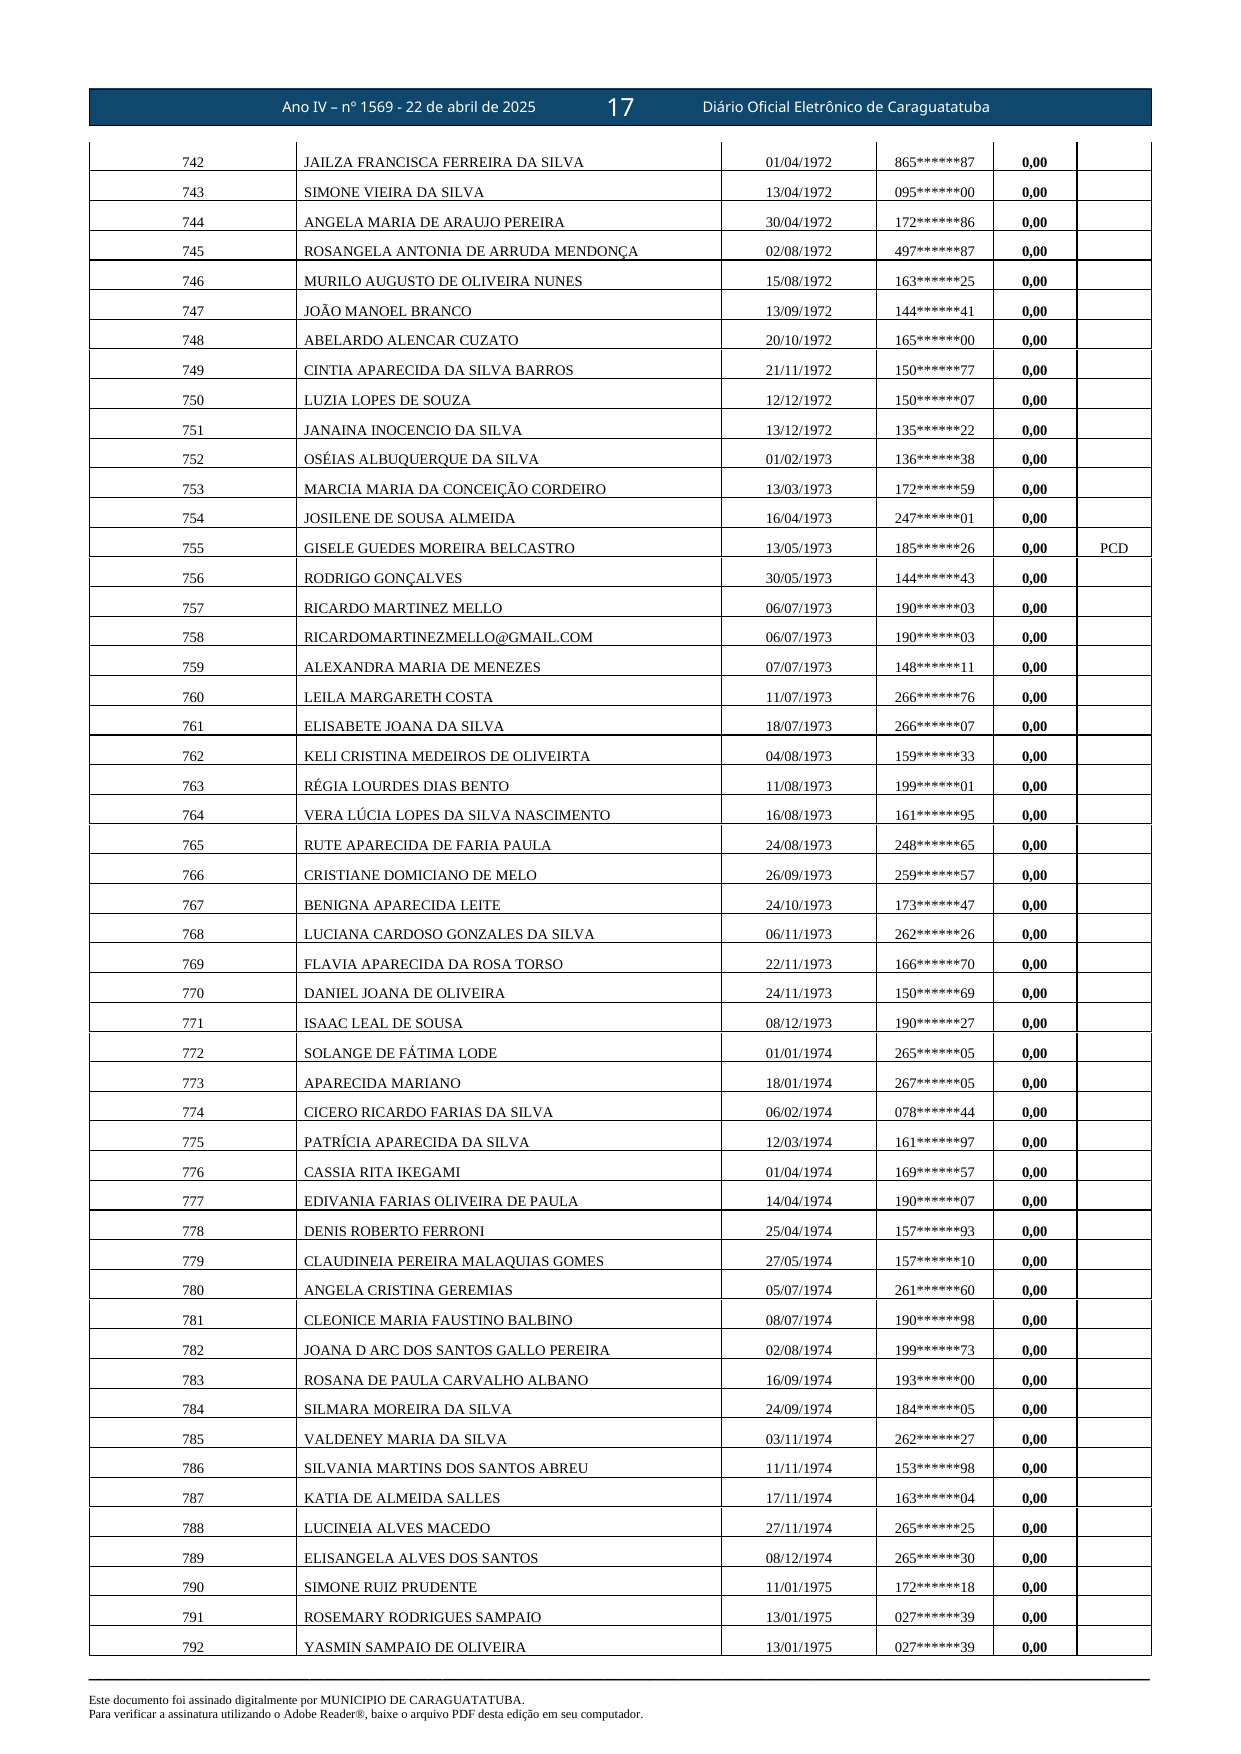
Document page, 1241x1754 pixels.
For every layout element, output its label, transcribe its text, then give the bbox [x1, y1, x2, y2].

table_cell 199******73 [877, 1329, 993, 1358]
table_cell PCD [1078, 528, 1151, 556]
table_cell 754 [90, 498, 296, 527]
table_cell 161******95 [877, 795, 993, 823]
table_cell 06/07/1973 [722, 587, 876, 616]
table_cell [1078, 1508, 1151, 1536]
table_cell DENIS ROBERTO FERRONI [297, 1211, 721, 1239]
table_cell 782 [90, 1329, 296, 1358]
table_cell 095******00 [877, 171, 993, 200]
table_cell 764 [90, 795, 296, 823]
table_cell 150******07 [877, 379, 993, 408]
table_cell 766 [90, 854, 296, 883]
table_cell 788 [90, 1508, 296, 1536]
table_cell 262******26 [877, 914, 993, 942]
table_cell 248******65 [877, 825, 993, 853]
table_cell 25/04/1974 [722, 1211, 876, 1239]
table_cell [1078, 1240, 1151, 1269]
table_cell 0,00 [994, 854, 1076, 883]
table_cell 767 [90, 884, 296, 913]
table_cell 0,00 [994, 1300, 1076, 1328]
table_cell 190******03 [877, 617, 993, 645]
table_cell 04/08/1973 [722, 736, 876, 764]
table_cell 11/11/1974 [722, 1448, 876, 1477]
table_cell 743 [90, 171, 296, 200]
table_cell [1078, 350, 1151, 378]
table_cell 26/09/1973 [722, 854, 876, 883]
table_cell 789 [90, 1537, 296, 1566]
table_cell BENIGNA APARECIDA LEITE [297, 884, 721, 913]
table_cell 0,00 [994, 1181, 1076, 1209]
table_cell 0,00 [994, 409, 1076, 438]
table_cell 771 [90, 1003, 296, 1031]
table_cell ALEXANDRA MARIA DE MENEZES [297, 646, 721, 675]
table_cell 762 [90, 736, 296, 764]
table_cell 190******27 [877, 1003, 993, 1031]
table_cell 265******25 [877, 1508, 993, 1536]
table_cell 0,00 [994, 468, 1076, 497]
table_cell LUCINEIA ALVES MACEDO [297, 1508, 721, 1536]
table_cell [1078, 1448, 1151, 1477]
table_cell 06/07/1973 [722, 617, 876, 645]
table_cell 0,00 [994, 528, 1076, 556]
table_cell MARCIA MARIA DA CONCEIÇÃO CORDEIRO [297, 468, 721, 497]
table_cell RICARDO MARTINEZ MELLO [297, 587, 721, 616]
table_cell 745 [90, 231, 296, 259]
table_cell 148******11 [877, 646, 993, 675]
table_cell 790 [90, 1567, 296, 1595]
table_cell [1078, 1300, 1151, 1328]
table_cell [1078, 1211, 1151, 1239]
table_cell 22/11/1973 [722, 943, 876, 972]
table_cell [1078, 854, 1151, 883]
table_cell [1078, 587, 1151, 616]
table_cell 0,00 [994, 587, 1076, 616]
table_cell 02/08/1972 [722, 231, 876, 259]
table_cell 751 [90, 409, 296, 438]
table_cell 259******57 [877, 854, 993, 883]
table_cell 24/08/1973 [722, 825, 876, 853]
table_cell 169******57 [877, 1151, 993, 1180]
table_cell JOANA D ARC DOS SANTOS GALLO PEREIRA [297, 1329, 721, 1358]
table_cell 193******00 [877, 1359, 993, 1388]
table_cell FLAVIA APARECIDA DA ROSA TORSO [297, 943, 721, 972]
table_cell 772 [90, 1033, 296, 1061]
table_cell [1078, 1092, 1151, 1120]
table_cell 157******93 [877, 1211, 993, 1239]
table_cell [1078, 468, 1151, 497]
table_cell 08/07/1974 [722, 1300, 876, 1328]
table_cell [1078, 498, 1151, 527]
table_cell ROSANGELA ANTONIA DE ARRUDA MENDONÇA [297, 231, 721, 259]
table_cell 865******87 [877, 142, 993, 170]
table_cell [1078, 142, 1151, 170]
table_cell 16/08/1973 [722, 795, 876, 823]
table_cell 0,00 [994, 765, 1076, 794]
table_cell 0,00 [994, 1121, 1076, 1150]
table_cell 0,00 [994, 1270, 1076, 1298]
table_cell 0,00 [994, 1329, 1076, 1358]
table_cell [1078, 1121, 1151, 1150]
table_cell 159******33 [877, 736, 993, 764]
table_cell 0,00 [994, 884, 1076, 913]
table_cell RODRIGO GONÇALVES [297, 558, 721, 586]
table_cell [1078, 261, 1151, 289]
table_cell 756 [90, 558, 296, 586]
table_cell 0,00 [994, 1389, 1076, 1417]
table_cell 24/10/1973 [722, 884, 876, 913]
table_cell [1078, 676, 1151, 705]
table_cell YASMIN SAMPAIO DE OLIVEIRA [297, 1626, 721, 1655]
table_cell 13/01/1975 [722, 1626, 876, 1655]
table_cell SILVANIA MARTINS DOS SANTOS ABREU [297, 1448, 721, 1477]
table_cell 18/07/1973 [722, 706, 876, 734]
table_cell 0,00 [994, 706, 1076, 734]
table_cell 748 [90, 320, 296, 348]
table_cell [1078, 973, 1151, 1002]
table_cell 153******98 [877, 1448, 993, 1477]
table_cell 172******59 [877, 468, 993, 497]
table_cell 784 [90, 1389, 296, 1417]
table_cell 0,00 [994, 1062, 1076, 1091]
table_cell 791 [90, 1596, 296, 1625]
table_cell 753 [90, 468, 296, 497]
table_cell 13/05/1973 [722, 528, 876, 556]
table_cell [1078, 290, 1151, 319]
table_cell ROSANA DE PAULA CARVALHO ALBANO [297, 1359, 721, 1388]
table_cell 144******43 [877, 558, 993, 586]
table_cell [1078, 1418, 1151, 1447]
table_cell 13/01/1975 [722, 1596, 876, 1625]
table_cell 0,00 [994, 1211, 1076, 1239]
table_cell 749 [90, 350, 296, 378]
table_cell LUCIANA CARDOSO GONZALES DA SILVA [297, 914, 721, 942]
table_cell PATRÍCIA APARECIDA DA SILVA [297, 1121, 721, 1150]
table_cell 0,00 [994, 1033, 1076, 1061]
table_cell 05/07/1974 [722, 1270, 876, 1298]
table_cell [1078, 884, 1151, 913]
table_cell [1078, 1389, 1151, 1417]
table_cell [1078, 439, 1151, 467]
table_cell 777 [90, 1181, 296, 1209]
table_cell 01/04/1972 [722, 142, 876, 170]
table_cell [1078, 1151, 1151, 1180]
table_cell CLAUDINEIA PEREIRA MALAQUIAS GOMES [297, 1240, 721, 1269]
table_cell KATIA DE ALMEIDA SALLES [297, 1478, 721, 1506]
table_cell 150******69 [877, 973, 993, 1002]
table_cell 0,00 [994, 1508, 1076, 1536]
table_cell 11/01/1975 [722, 1567, 876, 1595]
table_cell APARECIDA MARIANO [297, 1062, 721, 1091]
table_cell 768 [90, 914, 296, 942]
table_cell 078******44 [877, 1092, 993, 1120]
table_cell [1078, 1329, 1151, 1358]
table_cell 24/11/1973 [722, 973, 876, 1002]
table_cell 0,00 [994, 498, 1076, 527]
table_cell 184******05 [877, 1389, 993, 1417]
table_cell 776 [90, 1151, 296, 1180]
table_cell 027******39 [877, 1596, 993, 1625]
table_cell [1078, 1062, 1151, 1091]
table_cell [1078, 1567, 1151, 1595]
table_cell 783 [90, 1359, 296, 1388]
table_cell [1078, 1003, 1151, 1031]
table_cell 0,00 [994, 261, 1076, 289]
table_cell 746 [90, 261, 296, 289]
table_cell 166******70 [877, 943, 993, 972]
table_cell [1078, 736, 1151, 764]
table_cell 265******05 [877, 1033, 993, 1061]
table_cell SIMONE VIEIRA DA SILVA [297, 171, 721, 200]
table_cell 0,00 [994, 676, 1076, 705]
table_cell JANAINA INOCENCIO DA SILVA [297, 409, 721, 438]
table_cell 0,00 [994, 795, 1076, 823]
table_cell LUZIA LOPES DE SOUZA [297, 379, 721, 408]
table_cell [1078, 825, 1151, 853]
table_cell KELI CRISTINA MEDEIROS DE OLIVEIRTA [297, 736, 721, 764]
table_cell 11/07/1973 [722, 676, 876, 705]
table_cell 21/11/1972 [722, 350, 876, 378]
table_cell [1078, 1270, 1151, 1298]
table_cell 07/07/1973 [722, 646, 876, 675]
table_cell 24/09/1974 [722, 1389, 876, 1417]
table_cell 265******30 [877, 1537, 993, 1566]
table_cell 744 [90, 201, 296, 230]
table_cell 13/12/1972 [722, 409, 876, 438]
table_cell ANGELA CRISTINA GEREMIAS [297, 1270, 721, 1298]
table_cell RUTE APARECIDA DE FARIA PAULA [297, 825, 721, 853]
table_cell 759 [90, 646, 296, 675]
table_cell 13/04/1972 [722, 171, 876, 200]
table_cell CICERO RICARDO FARIAS DA SILVA [297, 1092, 721, 1120]
table_cell 0,00 [994, 943, 1076, 972]
table_cell 08/12/1973 [722, 1003, 876, 1031]
table_cell LEILA MARGARETH COSTA [297, 676, 721, 705]
table_cell [1078, 379, 1151, 408]
table_cell [1078, 171, 1151, 200]
table_cell CRISTIANE DOMICIANO DE MELO [297, 854, 721, 883]
table_cell 03/11/1974 [722, 1418, 876, 1447]
table_cell 770 [90, 973, 296, 1002]
table_cell 752 [90, 439, 296, 467]
table_cell 261******60 [877, 1270, 993, 1298]
table_cell 18/01/1974 [722, 1062, 876, 1091]
table_cell VERA LÚCIA LOPES DA SILVA NASCIMENTO [297, 795, 721, 823]
table_cell 0,00 [994, 736, 1076, 764]
table_cell 0,00 [994, 617, 1076, 645]
table_cell 0,00 [994, 1418, 1076, 1447]
table_cell [1078, 1626, 1151, 1655]
table_cell SILMARA MOREIRA DA SILVA [297, 1389, 721, 1417]
table_cell 0,00 [994, 1092, 1076, 1120]
table_cell ANGELA MARIA DE ARAUJO PEREIRA [297, 201, 721, 230]
table_cell [1078, 795, 1151, 823]
table_cell [1078, 1359, 1151, 1388]
table_cell 0,00 [994, 379, 1076, 408]
table_cell MURILO AUGUSTO DE OLIVEIRA NUNES [297, 261, 721, 289]
table_cell [1078, 646, 1151, 675]
table_cell 27/05/1974 [722, 1240, 876, 1269]
table_cell 0,00 [994, 1003, 1076, 1031]
table_cell 0,00 [994, 558, 1076, 586]
table_cell ABELARDO ALENCAR CUZATO [297, 320, 721, 348]
table_cell 758 [90, 617, 296, 645]
table_cell 16/04/1973 [722, 498, 876, 527]
table_cell CASSIA RITA IKEGAMI [297, 1151, 721, 1180]
table_cell EDIVANIA FARIAS OLIVEIRA DE PAULA [297, 1181, 721, 1209]
table_cell 267******05 [877, 1062, 993, 1091]
table_cell SIMONE RUIZ PRUDENTE [297, 1567, 721, 1595]
table_cell 0,00 [994, 973, 1076, 1002]
table_cell 0,00 [994, 231, 1076, 259]
table_cell [1078, 943, 1151, 972]
table_cell 199******01 [877, 765, 993, 794]
table_cell 135******22 [877, 409, 993, 438]
table_cell DANIEL JOANA DE OLIVEIRA [297, 973, 721, 1002]
table_cell 11/08/1973 [722, 765, 876, 794]
table_cell ELISANGELA ALVES DOS SANTOS [297, 1537, 721, 1566]
table_cell JOÃO MANOEL BRANCO [297, 290, 721, 319]
table_cell [1078, 201, 1151, 230]
table_cell 161******97 [877, 1121, 993, 1150]
table_cell VALDENEY MARIA DA SILVA [297, 1418, 721, 1447]
table_cell 0,00 [994, 439, 1076, 467]
table_cell 144******41 [877, 290, 993, 319]
table_cell [1078, 1537, 1151, 1566]
table_cell 773 [90, 1062, 296, 1091]
table_cell 0,00 [994, 914, 1076, 942]
table_cell 15/08/1972 [722, 261, 876, 289]
table_cell RICARDOMARTINEZMELLO@GMAIL.COM [297, 617, 721, 645]
table_cell 0,00 [994, 171, 1076, 200]
table_cell RÉGIA LOURDES DIAS BENTO [297, 765, 721, 794]
table_cell 20/10/1972 [722, 320, 876, 348]
table_cell 16/09/1974 [722, 1359, 876, 1388]
table_cell 165******00 [877, 320, 993, 348]
table_cell [1078, 1181, 1151, 1209]
table_cell 786 [90, 1448, 296, 1477]
table_cell CINTIA APARECIDA DA SILVA BARROS [297, 350, 721, 378]
table_cell 185******26 [877, 528, 993, 556]
table_cell JOSILENE DE SOUSA ALMEIDA [297, 498, 721, 527]
table_cell 779 [90, 1240, 296, 1269]
table_cell SOLANGE DE FÁTIMA LODE [297, 1033, 721, 1061]
table_cell 266******76 [877, 676, 993, 705]
table_cell 0,00 [994, 320, 1076, 348]
table_cell 262******27 [877, 1418, 993, 1447]
table_cell 163******25 [877, 261, 993, 289]
table_cell 157******10 [877, 1240, 993, 1269]
table_cell 17/11/1974 [722, 1478, 876, 1506]
table_cell 742 [90, 142, 296, 170]
table_cell 0,00 [994, 1478, 1076, 1506]
table_cell 30/04/1972 [722, 201, 876, 230]
table_cell 757 [90, 587, 296, 616]
table_cell 172******86 [877, 201, 993, 230]
table_cell 190******98 [877, 1300, 993, 1328]
table_cell 266******07 [877, 706, 993, 734]
table_cell 0,00 [994, 142, 1076, 170]
table_cell 760 [90, 676, 296, 705]
table_cell 0,00 [994, 1626, 1076, 1655]
table_cell 06/11/1973 [722, 914, 876, 942]
table_cell 172******18 [877, 1567, 993, 1595]
table_cell 173******47 [877, 884, 993, 913]
table_cell 08/12/1974 [722, 1537, 876, 1566]
table_cell 30/05/1973 [722, 558, 876, 586]
table_cell 792 [90, 1626, 296, 1655]
table_cell 787 [90, 1478, 296, 1506]
table_cell 190******07 [877, 1181, 993, 1209]
table_cell [1078, 914, 1151, 942]
table_cell 765 [90, 825, 296, 853]
table_cell 163******04 [877, 1478, 993, 1506]
table_cell ROSEMARY RODRIGUES SAMPAIO [297, 1596, 721, 1625]
table_cell 769 [90, 943, 296, 972]
table_cell 774 [90, 1092, 296, 1120]
table_cell 778 [90, 1211, 296, 1239]
table_cell 13/09/1972 [722, 290, 876, 319]
table_cell [1078, 1478, 1151, 1506]
table_cell 775 [90, 1121, 296, 1150]
table_cell 761 [90, 706, 296, 734]
table_cell 01/02/1973 [722, 439, 876, 467]
table_cell OSÉIAS ALBUQUERQUE DA SILVA [297, 439, 721, 467]
table_cell 027******39 [877, 1626, 993, 1655]
table_cell ISAAC LEAL DE SOUSA [297, 1003, 721, 1031]
table_cell [1078, 1596, 1151, 1625]
table_cell 0,00 [994, 350, 1076, 378]
table_cell 0,00 [994, 290, 1076, 319]
table_cell 763 [90, 765, 296, 794]
table_cell 755 [90, 528, 296, 556]
table_cell GISELE GUEDES MOREIRA BELCASTRO [297, 528, 721, 556]
table_cell [1078, 558, 1151, 586]
table_cell 02/08/1974 [722, 1329, 876, 1358]
table_cell 12/12/1972 [722, 379, 876, 408]
table_cell 781 [90, 1300, 296, 1328]
table_cell [1078, 1033, 1151, 1061]
table_cell 190******03 [877, 587, 993, 616]
table_cell [1078, 231, 1151, 259]
table_cell 0,00 [994, 646, 1076, 675]
table_cell 0,00 [994, 825, 1076, 853]
table_cell [1078, 409, 1151, 438]
table_cell CLEONICE MARIA FAUSTINO BALBINO [297, 1300, 721, 1328]
table_cell 150******77 [877, 350, 993, 378]
table_cell [1078, 765, 1151, 794]
table_cell 247******01 [877, 498, 993, 527]
table_cell 0,00 [994, 1537, 1076, 1566]
table_cell 785 [90, 1418, 296, 1447]
table_cell 0,00 [994, 1448, 1076, 1477]
table_cell 0,00 [994, 1596, 1076, 1625]
table_cell JAILZA FRANCISCA FERREIRA DA SILVA [297, 142, 721, 170]
table_cell [1078, 320, 1151, 348]
table_cell 0,00 [994, 1567, 1076, 1595]
table_cell 780 [90, 1270, 296, 1298]
table_cell 14/04/1974 [722, 1181, 876, 1209]
table_cell 497******87 [877, 231, 993, 259]
table_cell 0,00 [994, 1240, 1076, 1269]
table_cell ELISABETE JOANA DA SILVA [297, 706, 721, 734]
table_cell 01/01/1974 [722, 1033, 876, 1061]
table_cell 0,00 [994, 1359, 1076, 1388]
table_cell 747 [90, 290, 296, 319]
table_cell 27/11/1974 [722, 1508, 876, 1536]
table_cell 0,00 [994, 1151, 1076, 1180]
table_cell [1078, 706, 1151, 734]
table_cell [1078, 617, 1151, 645]
table_cell 01/04/1974 [722, 1151, 876, 1180]
table_cell 0,00 [994, 201, 1076, 230]
table_cell 12/03/1974 [722, 1121, 876, 1150]
table_cell 06/02/1974 [722, 1092, 876, 1120]
table_cell 13/03/1973 [722, 468, 876, 497]
table_cell 750 [90, 379, 296, 408]
table_cell 136******38 [877, 439, 993, 467]
